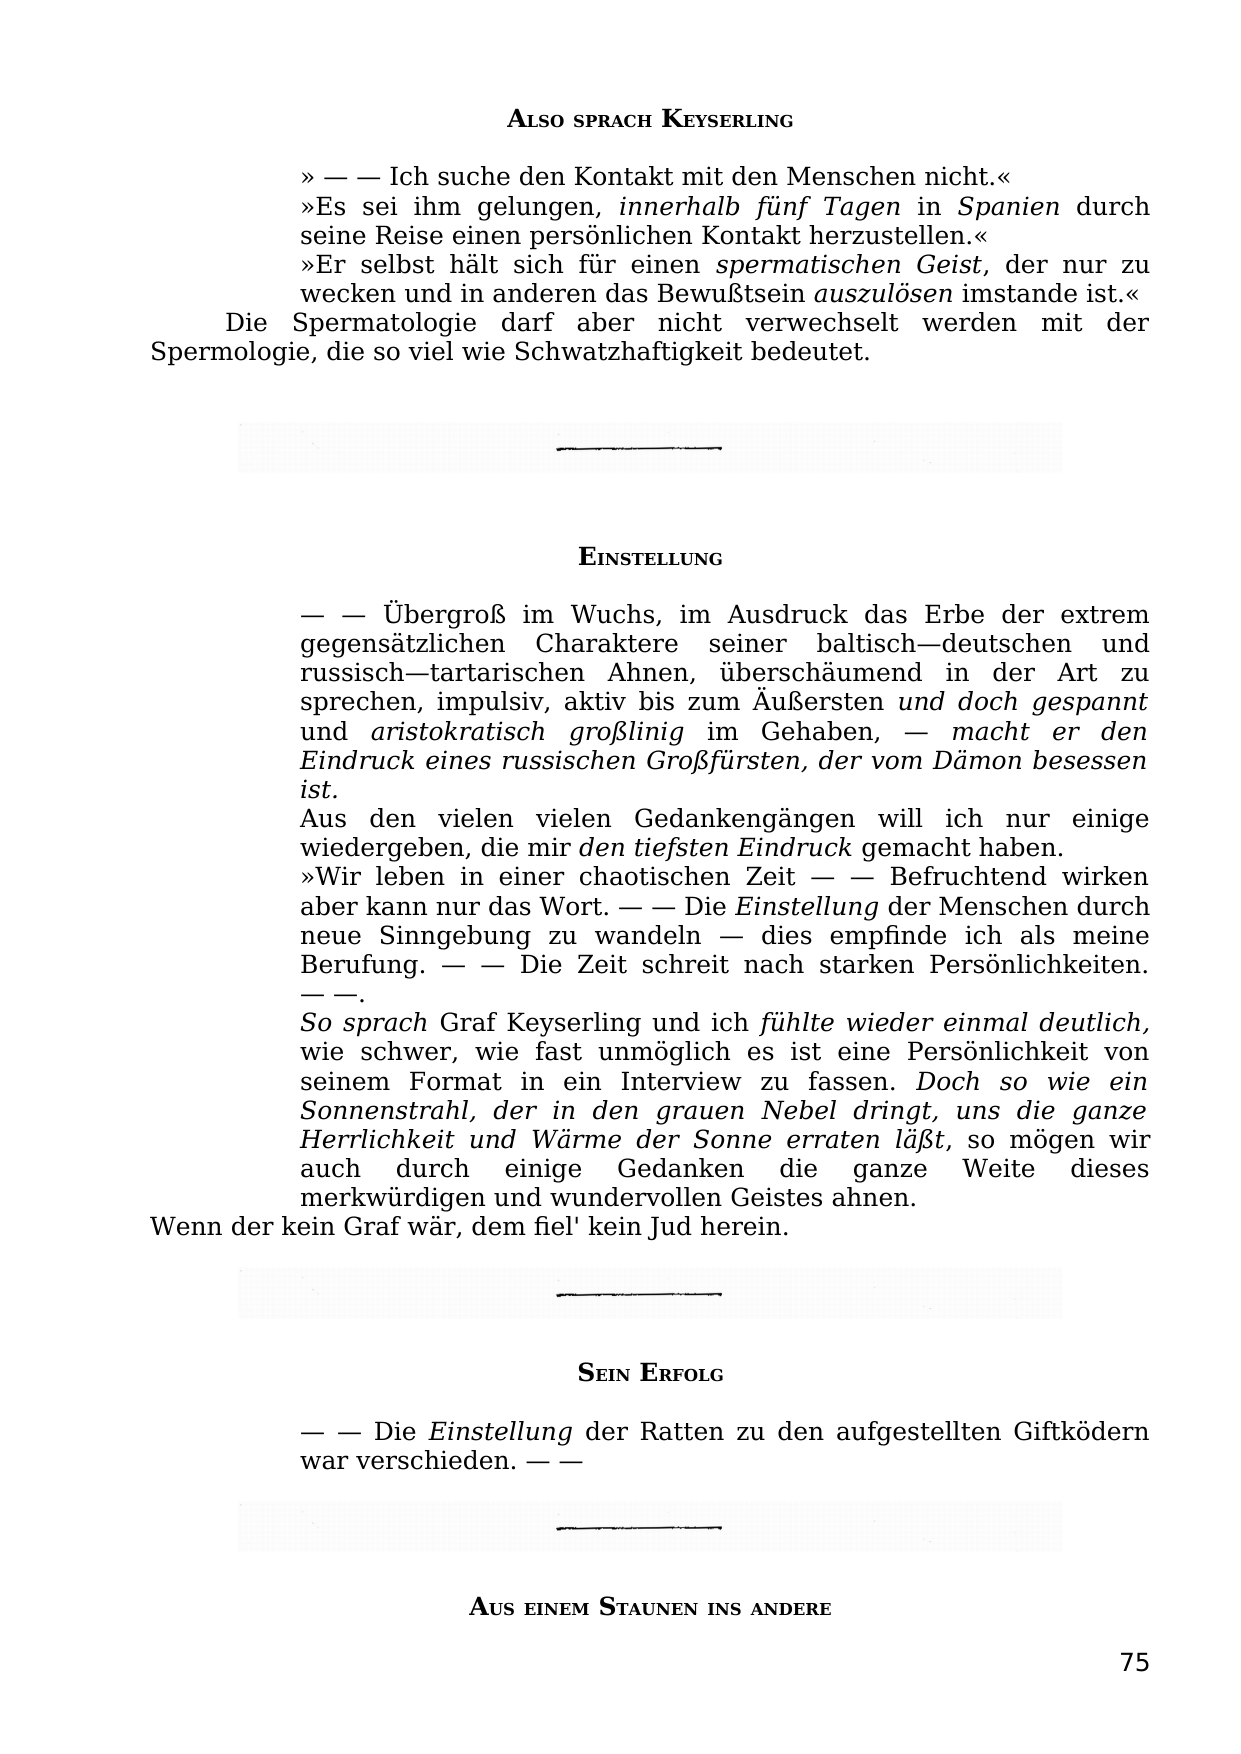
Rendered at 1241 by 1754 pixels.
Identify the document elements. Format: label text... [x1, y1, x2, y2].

text Die Spermatologie darf aber nicht verwechselt werden mit der Spermologie, die so viel wie Schwatzhaftigkeit bedeutet. [150, 308, 1151, 367]
text Wenn der kein Graf wär, dem fiel' kein Jud herein. [150, 1212, 1151, 1242]
picture [237, 1501, 1063, 1552]
text »Er selbst hält sich für einen spermatischen Geist, der nur zu wecken und in anderen das Bewußtsein auszulösen imstande ist.« [300, 250, 1151, 308]
text Aus den vielen vielen Gedankengängen will ich nur einige wiedergeben, die mir den tiefsten Eindruck gemacht haben. [300, 804, 1151, 862]
text — — Übergroß im Wuchs, im Ausdruck das Erbe der extrem gegensätzlichen Charaktere seiner baltisch—deutschen und russisch—tartarischen Ahnen, überschäumend in der Art zu sprechen, impulsiv, aktiv bis zum Äußersten und doch gespannt und aristokratisch großlinig im Gehaben, — macht er den Eindruck eines russischen Großfürsten, der vom Dämon besessen ist. [300, 600, 1151, 804]
text — — Die Einstellung der Ratten zu den aufgestellten Giftködern war verschieden. — — [300, 1417, 1151, 1475]
text So sprach Graf Keyserling und ich fühlte wieder einmal deutlich, wie schwer, wie fast unmöglich es ist eine Persönlichkeit von seinem Format in ein Interview zu fassen. Doch so wie ein Sonnenstrahl, der in den grauen Nebel dringt, uns die ganze Herrlichkeit und Wärme der Sonne erraten läßt, so mögen wir auch durch einige Gedanken die ganze Weite dieses merkwürdigen und wundervollen Geistes ahnen. [300, 1008, 1151, 1212]
text »Wir leben in einer chaotischen Zeit — — Befruchtend wirken aber kann nur das Wort. — — Die Einstellung der Menschen durch neue Sinngebung zu wandeln — dies empfinde ich als meine Berufung. — — Die Zeit schreit nach starken Persönlichkeiten. — —. [300, 862, 1151, 1008]
text Aus einem Staunen ins andere [150, 1589, 1151, 1621]
text Einstellung [150, 539, 1151, 571]
picture [237, 1267, 1063, 1319]
text Also sprach Keyserling [150, 75, 1151, 133]
text Sein Erfolg [150, 1355, 1151, 1387]
picture [237, 422, 1063, 473]
text » — — Ich suche den Kontakt mit den Menschen nicht.« [300, 162, 1151, 192]
text »Es sei ihm gelungen, innerhalb fünf Tagen in Spanien durch seine Reise einen persönlichen Kontakt herzustellen.« [300, 192, 1151, 250]
